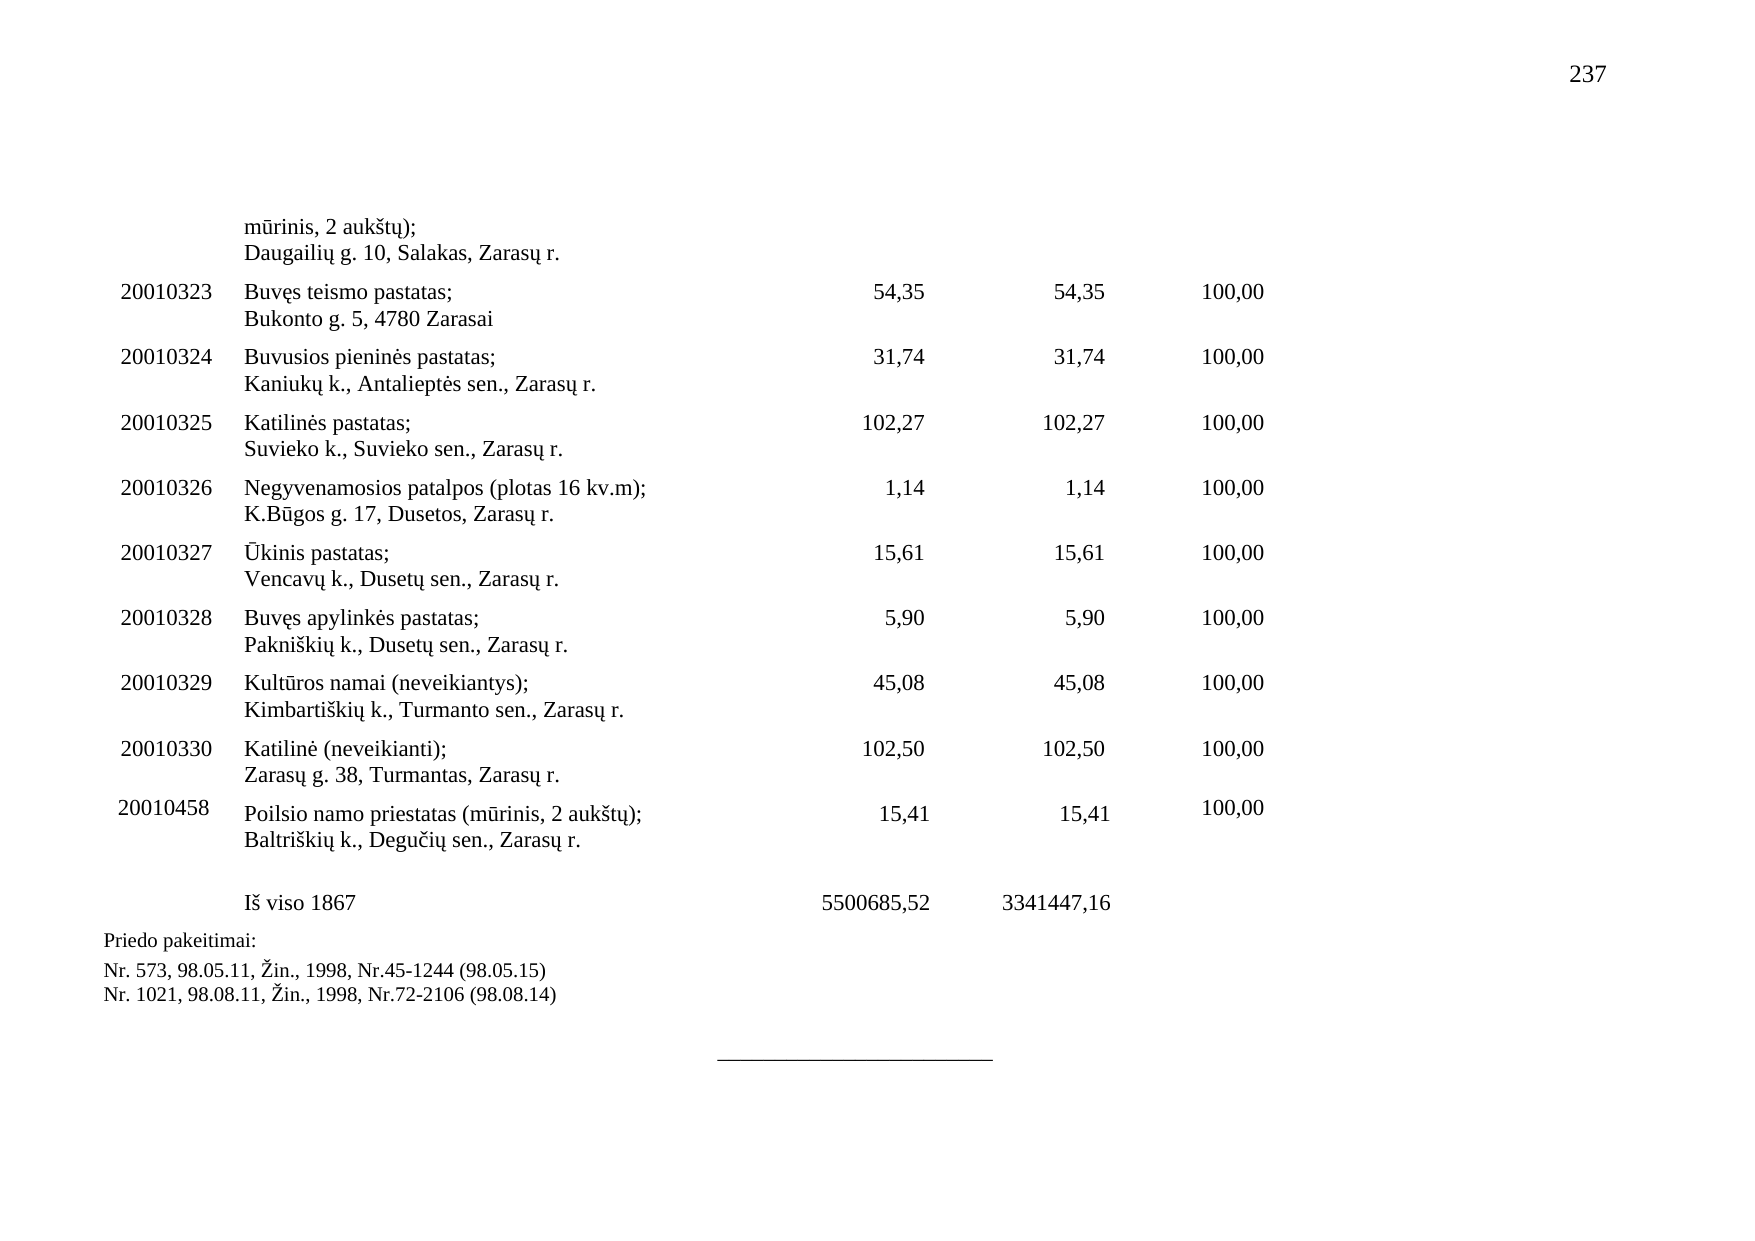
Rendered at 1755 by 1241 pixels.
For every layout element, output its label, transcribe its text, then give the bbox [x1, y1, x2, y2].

table_cell Iš viso 1867 [233, 883, 749, 922]
table_cell 1,14 [750, 468, 941, 533]
table_cell Katilinės pastatas; Suvieko k., Suvieko sen., Zarasų r. [233, 403, 749, 468]
table_cell 15,41 [750, 794, 941, 883]
table_cell 20010326 [100, 468, 233, 533]
table_cell 20010324 [100, 337, 233, 402]
table_cell Ūkinis pastatas; Vencavų k., Dusetų sen., Zarasų r. [233, 533, 749, 598]
table_cell Katilinė (neveikianti); Zarasų g. 38, Turmantas, Zarasų r. [233, 729, 749, 794]
table_cell Buvęs teismo pastatas; Bukonto g. 5, 4780 Zarasai [233, 272, 749, 337]
table_cell 45,08 [941, 663, 1122, 728]
table_cell 100,00 [1122, 598, 1281, 663]
table_cell [1473, 883, 1636, 922]
table_cell 102,50 [750, 729, 941, 794]
table_cell 5500685,52 [750, 883, 941, 922]
table_cell 102,27 [941, 403, 1122, 468]
table_cell [1281, 663, 1473, 728]
table_cell 31,74 [941, 337, 1122, 402]
table_cell [1473, 272, 1636, 337]
table_cell 45,08 [750, 663, 941, 728]
table_cell Poilsio namo priestatas (mūrinis, 2 aukštų); Baltriškių k., Degučių sen., Zarasų r. [233, 794, 749, 883]
table_cell [1281, 337, 1473, 402]
text Nr. 573, 98.05.11, Žin., 1998, Nr.45-1244 (98.05.15) [103, 958, 1606, 982]
table_cell 100,00 [1122, 794, 1281, 883]
text ________________________ [103, 1037, 1606, 1063]
table_cell 15,61 [941, 533, 1122, 598]
table_cell 20010329 [100, 663, 233, 728]
table_cell 20010327 [100, 533, 233, 598]
table_cell 100,00 [1122, 729, 1281, 794]
table_cell [1473, 663, 1636, 728]
table_cell Kultūros namai (neveikiantys); Kimbartiškių k., Turmanto sen., Zarasų r. [233, 663, 749, 728]
table_cell [1281, 729, 1473, 794]
table_cell [1122, 207, 1281, 272]
table_cell 3341447,16 [941, 883, 1122, 922]
table_cell 100,00 [1122, 337, 1281, 402]
table_cell Negyvenamosios patalpos (plotas 16 kv.m); K.Būgos g. 17, Dusetos, Zarasų r. [233, 468, 749, 533]
table_cell [1473, 598, 1636, 663]
table_cell 31,74 [750, 337, 941, 402]
table_cell 20010325 [100, 403, 233, 468]
table_cell [750, 207, 941, 272]
table_cell 20010330 [100, 729, 233, 794]
table_cell 5,90 [941, 598, 1122, 663]
table_cell [1281, 272, 1473, 337]
table_cell 100,00 [1122, 468, 1281, 533]
text Priedo pakeitimai: [103, 928, 1606, 952]
table_cell [1281, 403, 1473, 468]
text Nr. 1021, 98.08.11, Žin., 1998, Nr.72-2106 (98.08.14) [103, 982, 1606, 1006]
table_cell 1,14 [941, 468, 1122, 533]
table_cell [1473, 533, 1636, 598]
table_cell 20010328 [100, 598, 233, 663]
table_cell [1473, 403, 1636, 468]
table_cell [1281, 533, 1473, 598]
table_cell 102,50 [941, 729, 1122, 794]
table_cell [1473, 337, 1636, 402]
table_cell [941, 207, 1122, 272]
table_cell 15,61 [750, 533, 941, 598]
table_cell [100, 207, 233, 272]
table_cell 100,00 [1122, 403, 1281, 468]
table_cell 20010458 [100, 794, 233, 883]
table_cell 15,41 [941, 794, 1122, 883]
table_cell [100, 883, 233, 922]
table_cell [1281, 468, 1473, 533]
table_cell [1281, 883, 1473, 922]
table_cell 100,00 [1122, 533, 1281, 598]
table_cell 100,00 [1122, 272, 1281, 337]
table_cell 100,00 [1122, 663, 1281, 728]
table_cell Buvęs apylinkės pastatas; Pakniškių k., Dusetų sen., Zarasų r. [233, 598, 749, 663]
table_cell 20010323 [100, 272, 233, 337]
table_cell [1281, 794, 1473, 883]
table_cell 54,35 [750, 272, 941, 337]
table_cell [1122, 883, 1281, 922]
table_cell [1473, 794, 1636, 883]
table_cell [1473, 468, 1636, 533]
table_cell 54,35 [941, 272, 1122, 337]
table_cell 5,90 [750, 598, 941, 663]
table_cell 102,27 [750, 403, 941, 468]
table_cell [1473, 729, 1636, 794]
table_cell [1473, 207, 1636, 272]
table_cell Buvusios pieninės pastatas; Kaniukų k., Antalieptės sen., Zarasų r. [233, 337, 749, 402]
table_cell [1281, 598, 1473, 663]
table_cell [1281, 207, 1473, 272]
table_cell mūrinis, 2 aukštų); Daugailių g. 10, Salakas, Zarasų r. [233, 207, 749, 272]
